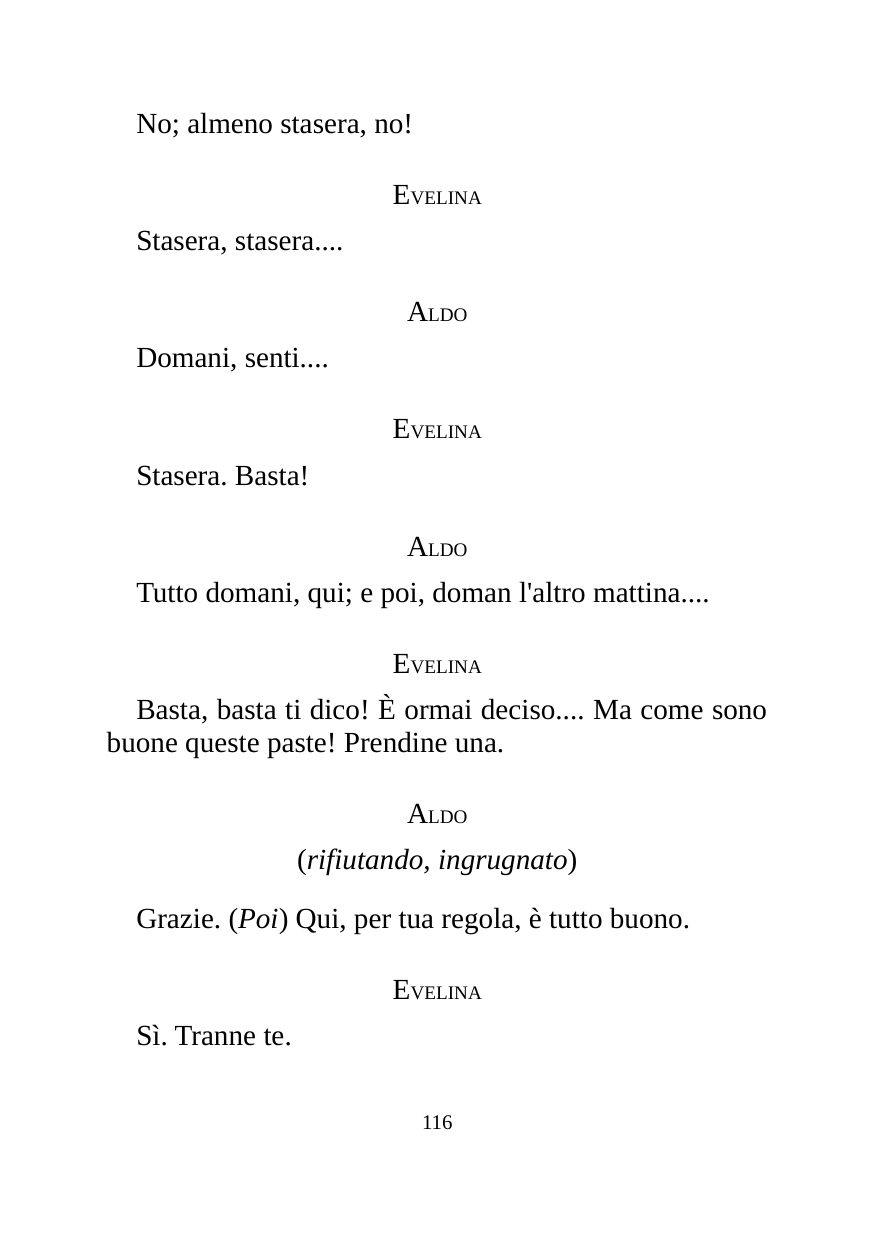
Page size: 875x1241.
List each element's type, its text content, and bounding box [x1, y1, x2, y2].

text Domani, senti.... [106, 341, 768, 374]
text Evelina [106, 972, 768, 1006]
text Stasera, stasera.... [106, 223, 768, 257]
text Aldo [106, 529, 768, 562]
text Evelina [106, 646, 768, 679]
text Aldo [106, 796, 768, 830]
text Tutto domani, qui; e poi, doman l'altro mattina.... [106, 575, 768, 608]
text Evelina [106, 412, 768, 445]
text Aldo [106, 294, 768, 328]
text Evelina [106, 177, 768, 211]
text Basta, basta ti dico! È ormai deciso.... Ma come sono buone queste paste! Prendine una. [106, 692, 768, 759]
text Stasera. Basta! [106, 458, 768, 491]
text Grazie. (Poi) Qui, per tua regola, è tutto buono. [106, 901, 768, 934]
text (rifiutando, ingrugnato) [106, 842, 768, 876]
text Sì. Tranne te. [106, 1018, 768, 1052]
text No; almeno stasera, no! [106, 106, 768, 140]
